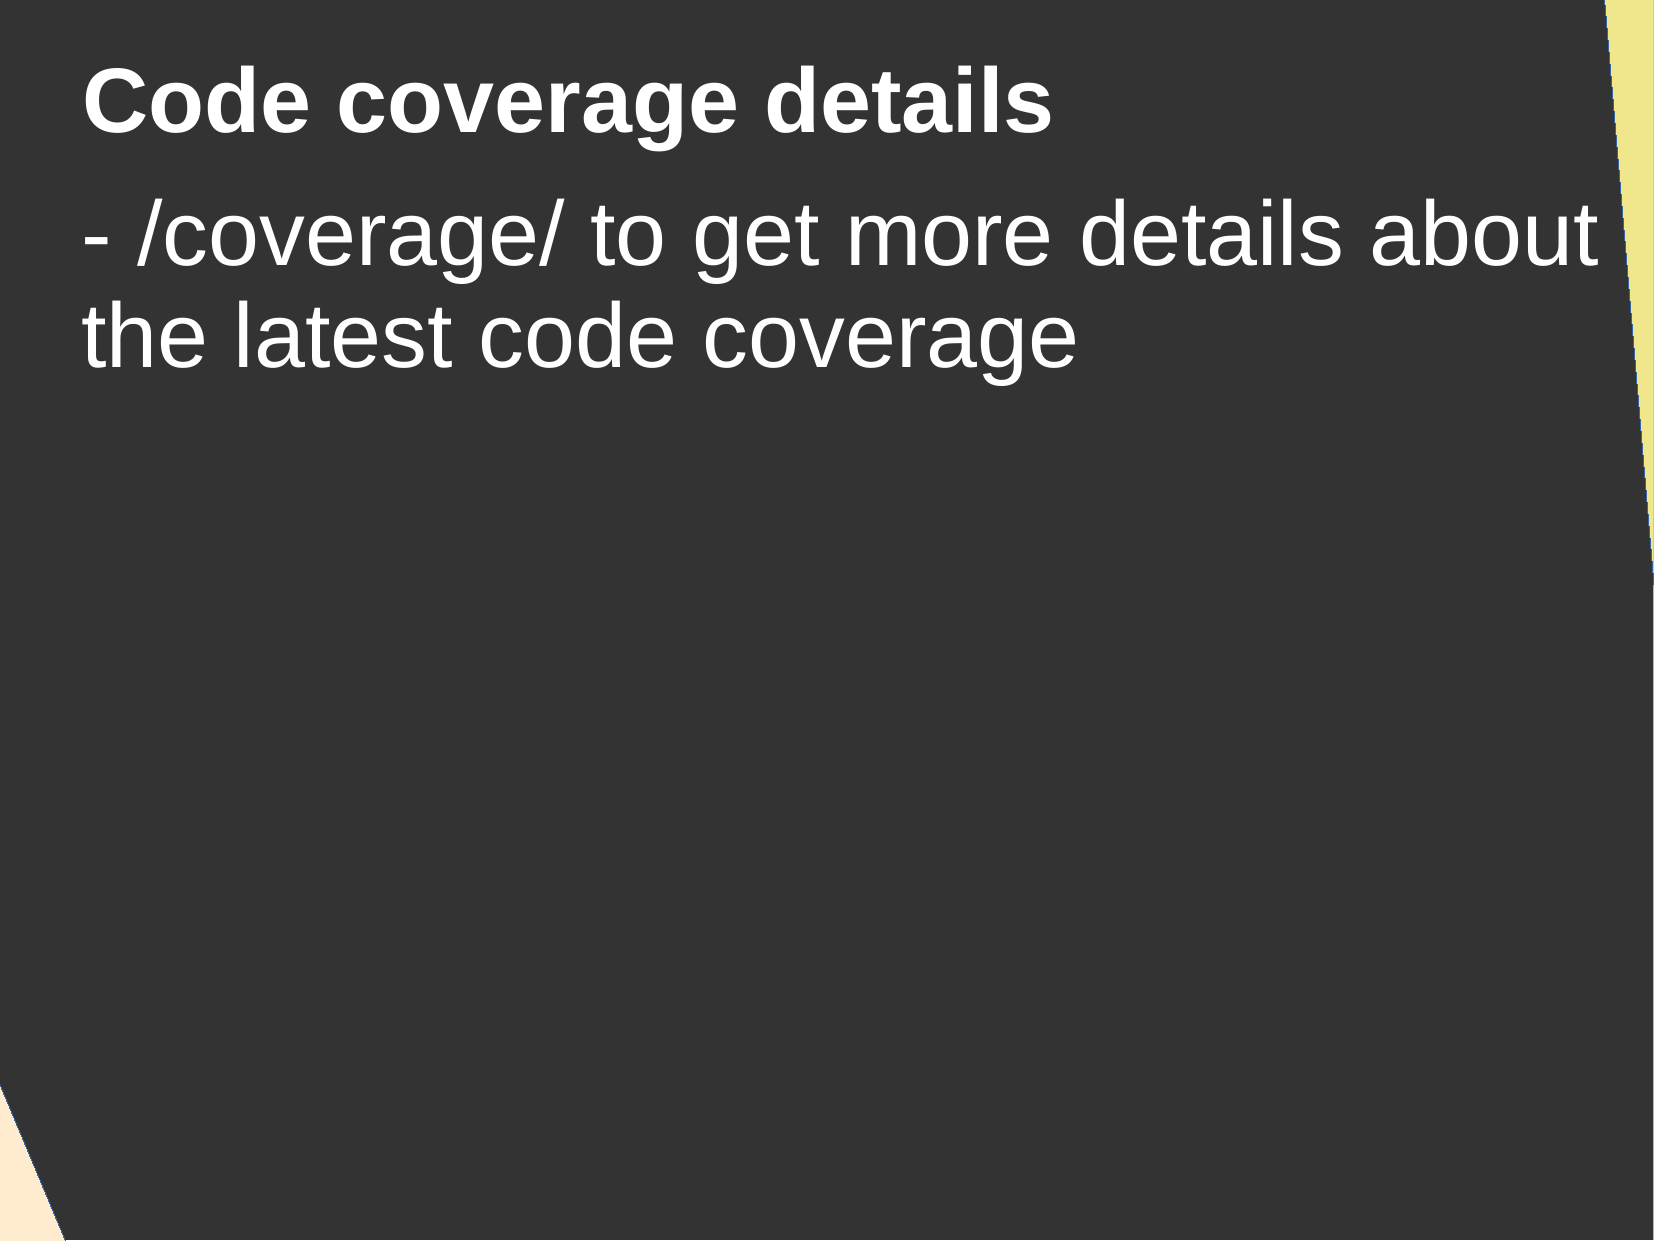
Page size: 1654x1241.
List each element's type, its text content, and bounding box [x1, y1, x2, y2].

title Code coverage details [82, 49, 1571, 182]
text_box [0, 1084, 66, 1241]
title - /coverage/ to get more details about the latest code coverage [81, 182, 1606, 601]
text_box [1604, 0, 1654, 585]
